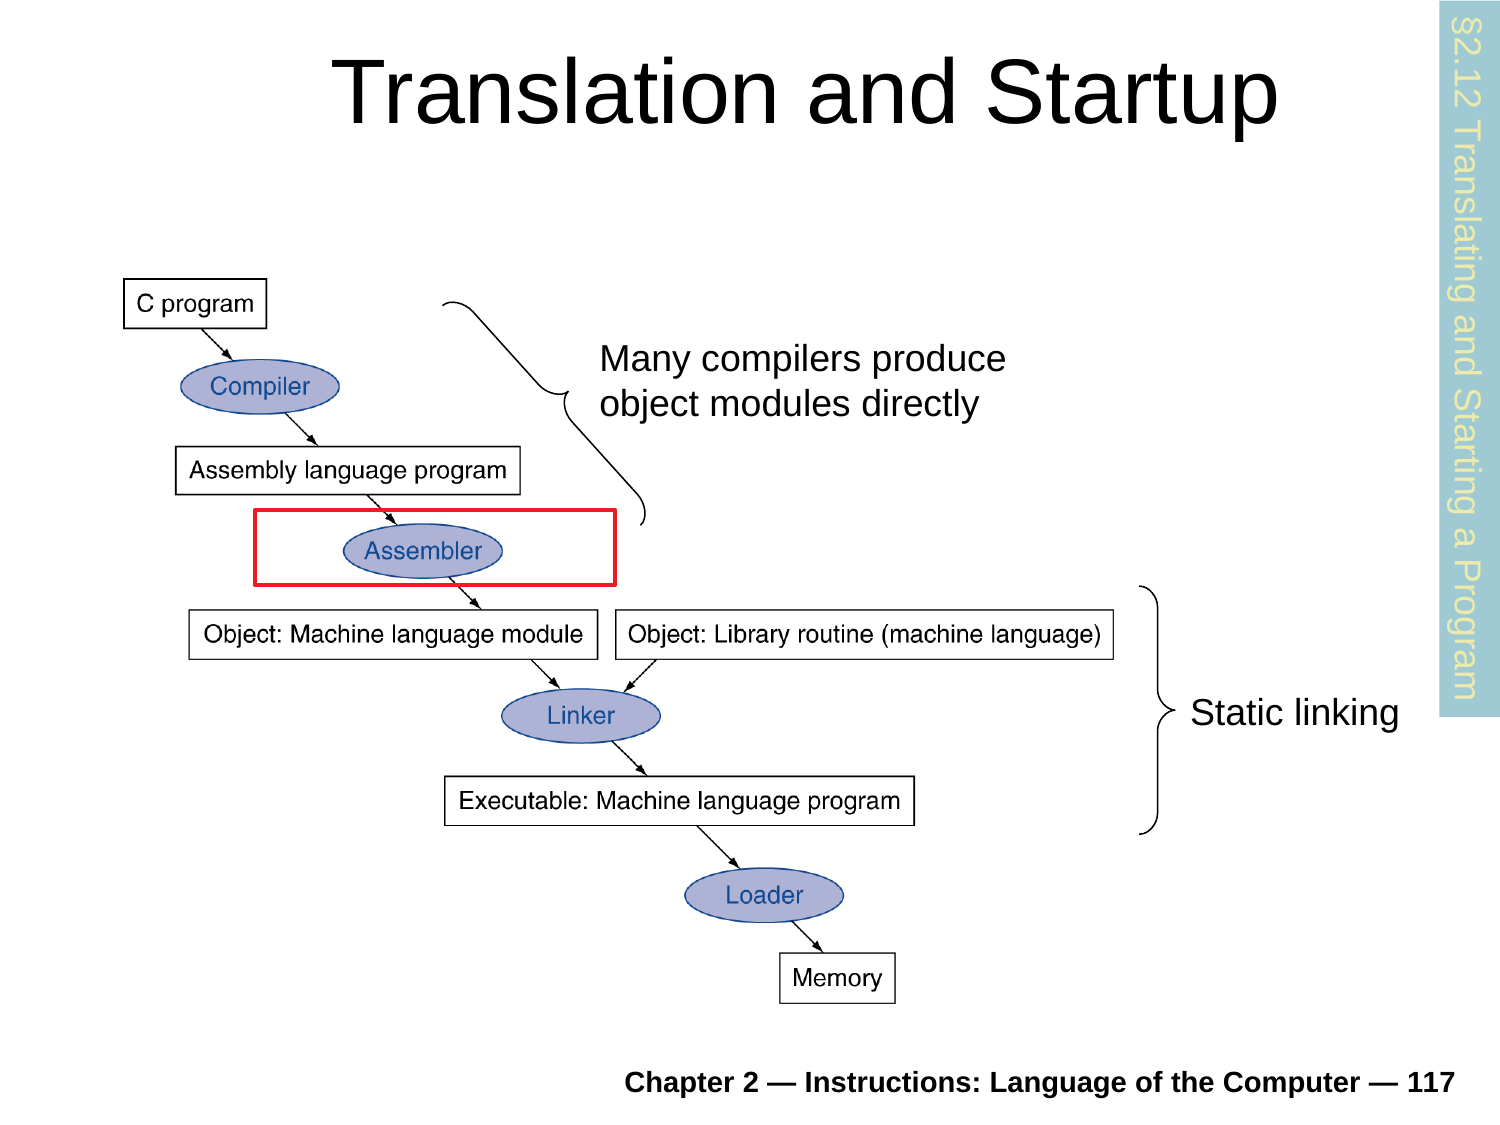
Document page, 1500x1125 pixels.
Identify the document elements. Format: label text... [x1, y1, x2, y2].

title Translation and Startup [112, 23, 1439, 149]
text_box Chapter 2 — Instructions: Language of the Computer — <number> [277, 1046, 1471, 1106]
picture [123, 278, 1114, 1004]
text_box Static linking [1175, 680, 1431, 742]
text_box §2.12 Translating and Starting a Program [1439, 0, 1500, 717]
text_box Many compilers produce object modules directly [584, 326, 1034, 432]
